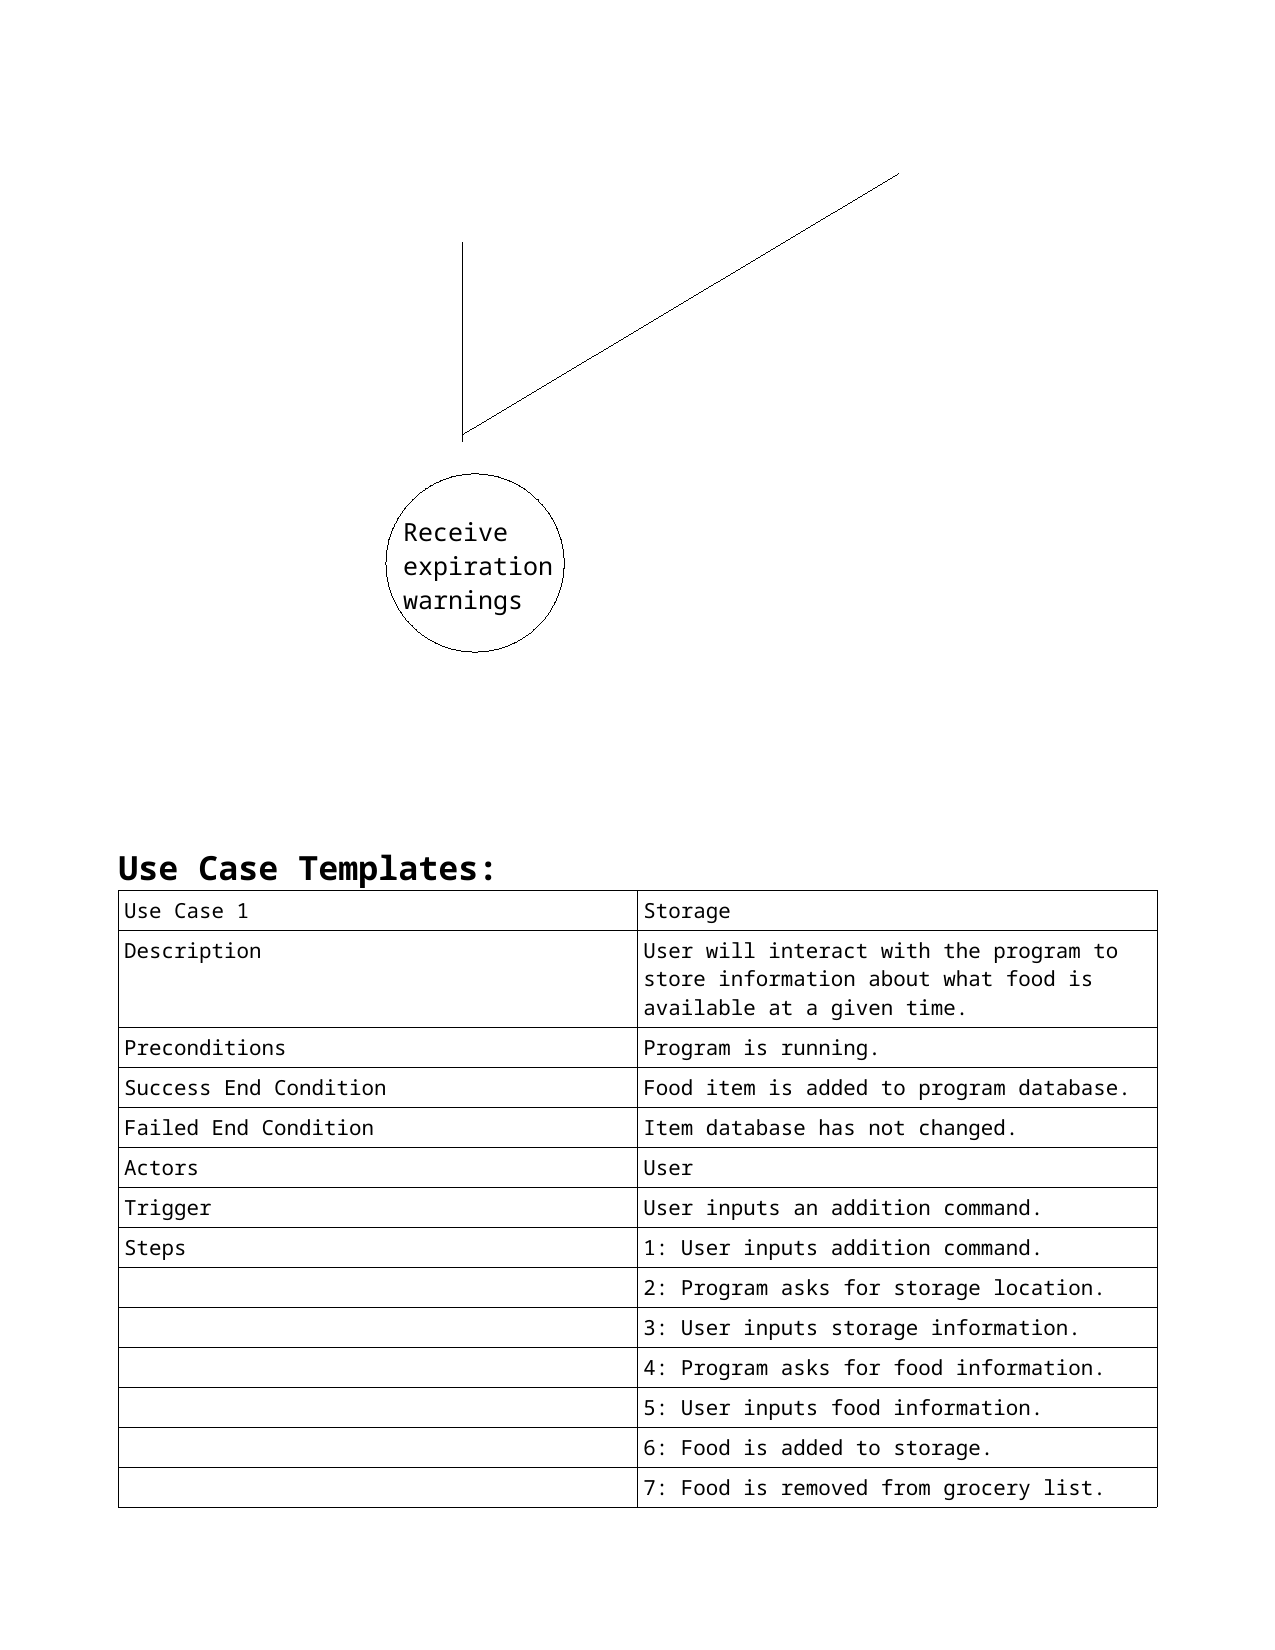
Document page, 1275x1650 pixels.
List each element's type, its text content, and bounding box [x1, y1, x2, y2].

table_cell [119, 1268, 637, 1307]
table_cell Food item is added to program database. [638, 1068, 1157, 1107]
text Use Case Templates: [118, 845, 1157, 890]
table_cell User will interact with the program to store information about what food is available at a given time. [638, 931, 1157, 1027]
table_cell [119, 1468, 637, 1507]
table_cell Actors [119, 1148, 637, 1187]
table_cell 5: User inputs food information. [638, 1388, 1157, 1427]
table_cell Steps [119, 1228, 637, 1267]
table_cell Description [119, 931, 637, 1027]
table_cell Preconditions [119, 1028, 637, 1067]
table_cell User inputs an addition command. [638, 1188, 1157, 1227]
table_cell 1: User inputs addition command. [638, 1228, 1157, 1267]
table_header Use Case 1 [119, 891, 637, 930]
table_cell 6: Food is added to storage. [638, 1428, 1157, 1467]
table_cell Program is running. [638, 1028, 1157, 1067]
table_header Storage [638, 891, 1157, 930]
table_cell User [638, 1148, 1157, 1187]
table_cell Item database has not changed. [638, 1108, 1157, 1147]
table_cell 2: Program asks for storage location. [638, 1268, 1157, 1307]
table_cell [119, 1388, 637, 1427]
table_cell Failed End Condition [119, 1108, 637, 1147]
table_cell 3: User inputs storage information. [638, 1308, 1157, 1347]
table_cell 4: Program asks for food information. [638, 1348, 1157, 1387]
table_cell [119, 1428, 637, 1467]
table_cell Trigger [119, 1188, 637, 1227]
table_cell Success End Condition [119, 1068, 637, 1107]
table_cell [119, 1308, 637, 1347]
table_cell [119, 1348, 637, 1387]
table_cell 7: Food is removed from grocery list. [638, 1468, 1157, 1507]
